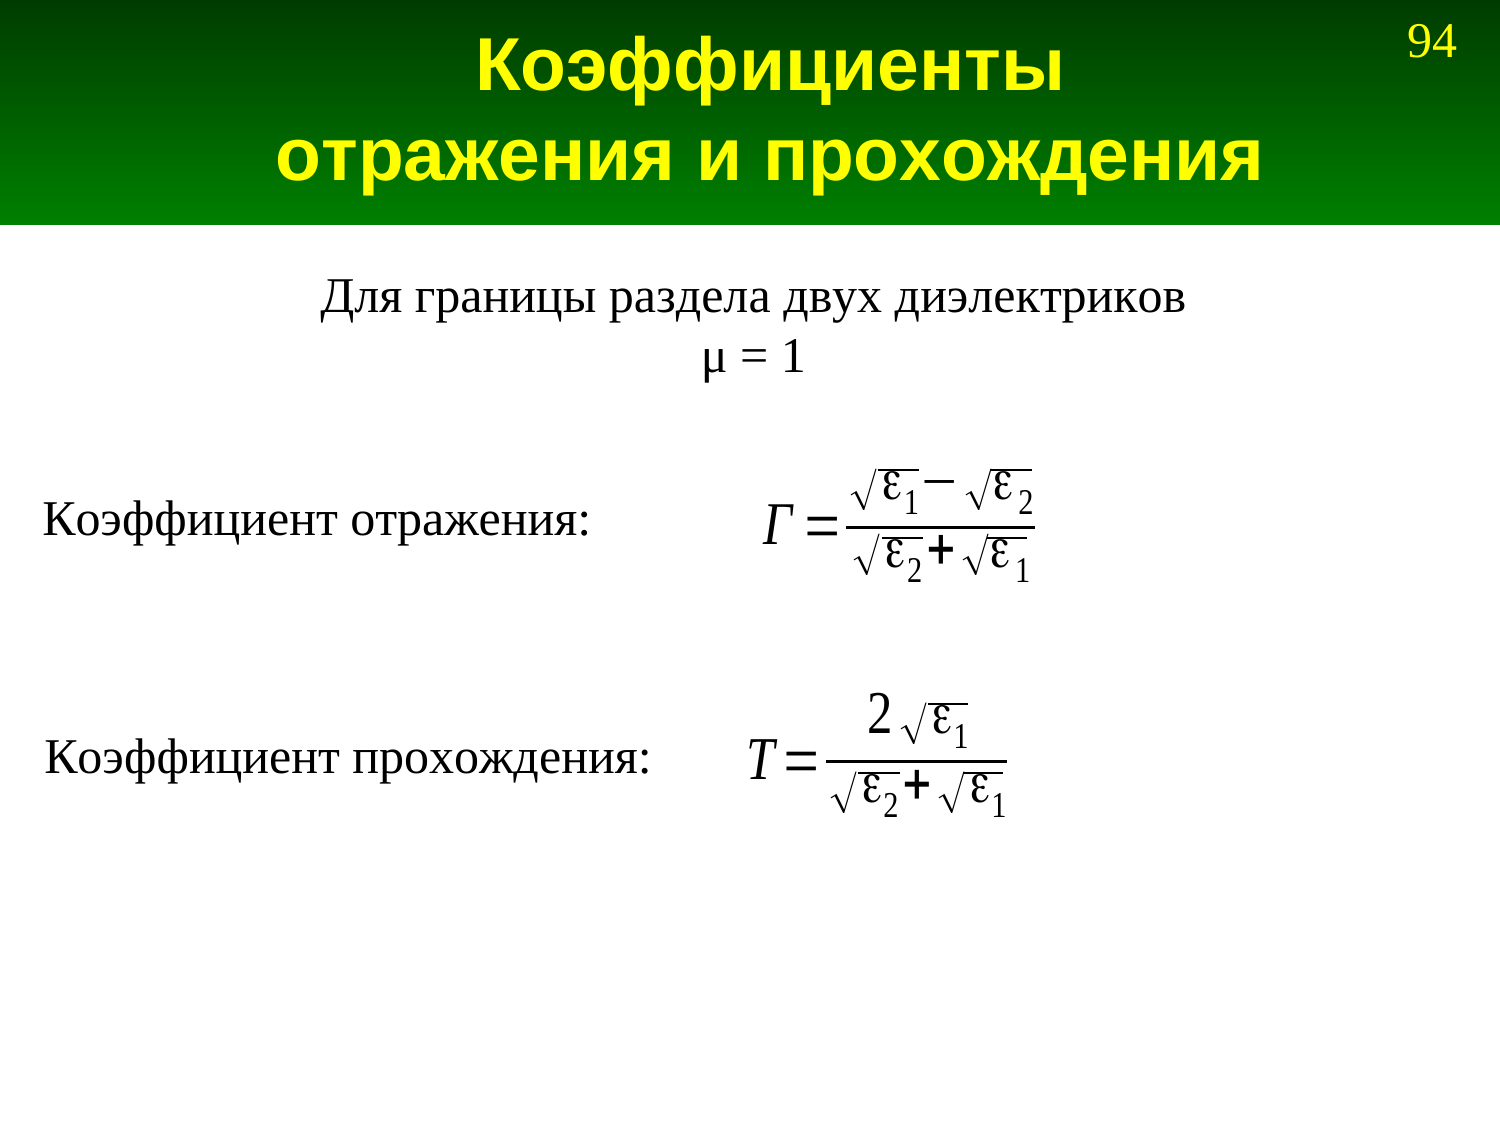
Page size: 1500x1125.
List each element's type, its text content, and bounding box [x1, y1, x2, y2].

title Коэффициенты отражения и прохождения [100, 7, 1441, 204]
chart [747, 464, 1051, 591]
text_box Для границы раздела двух диэлектриков μ = 1 [305, 254, 1195, 390]
text_box Коэффициент отражения: [27, 478, 603, 554]
chart [733, 680, 1023, 826]
text_box Коэффициент прохождения: [29, 715, 660, 791]
